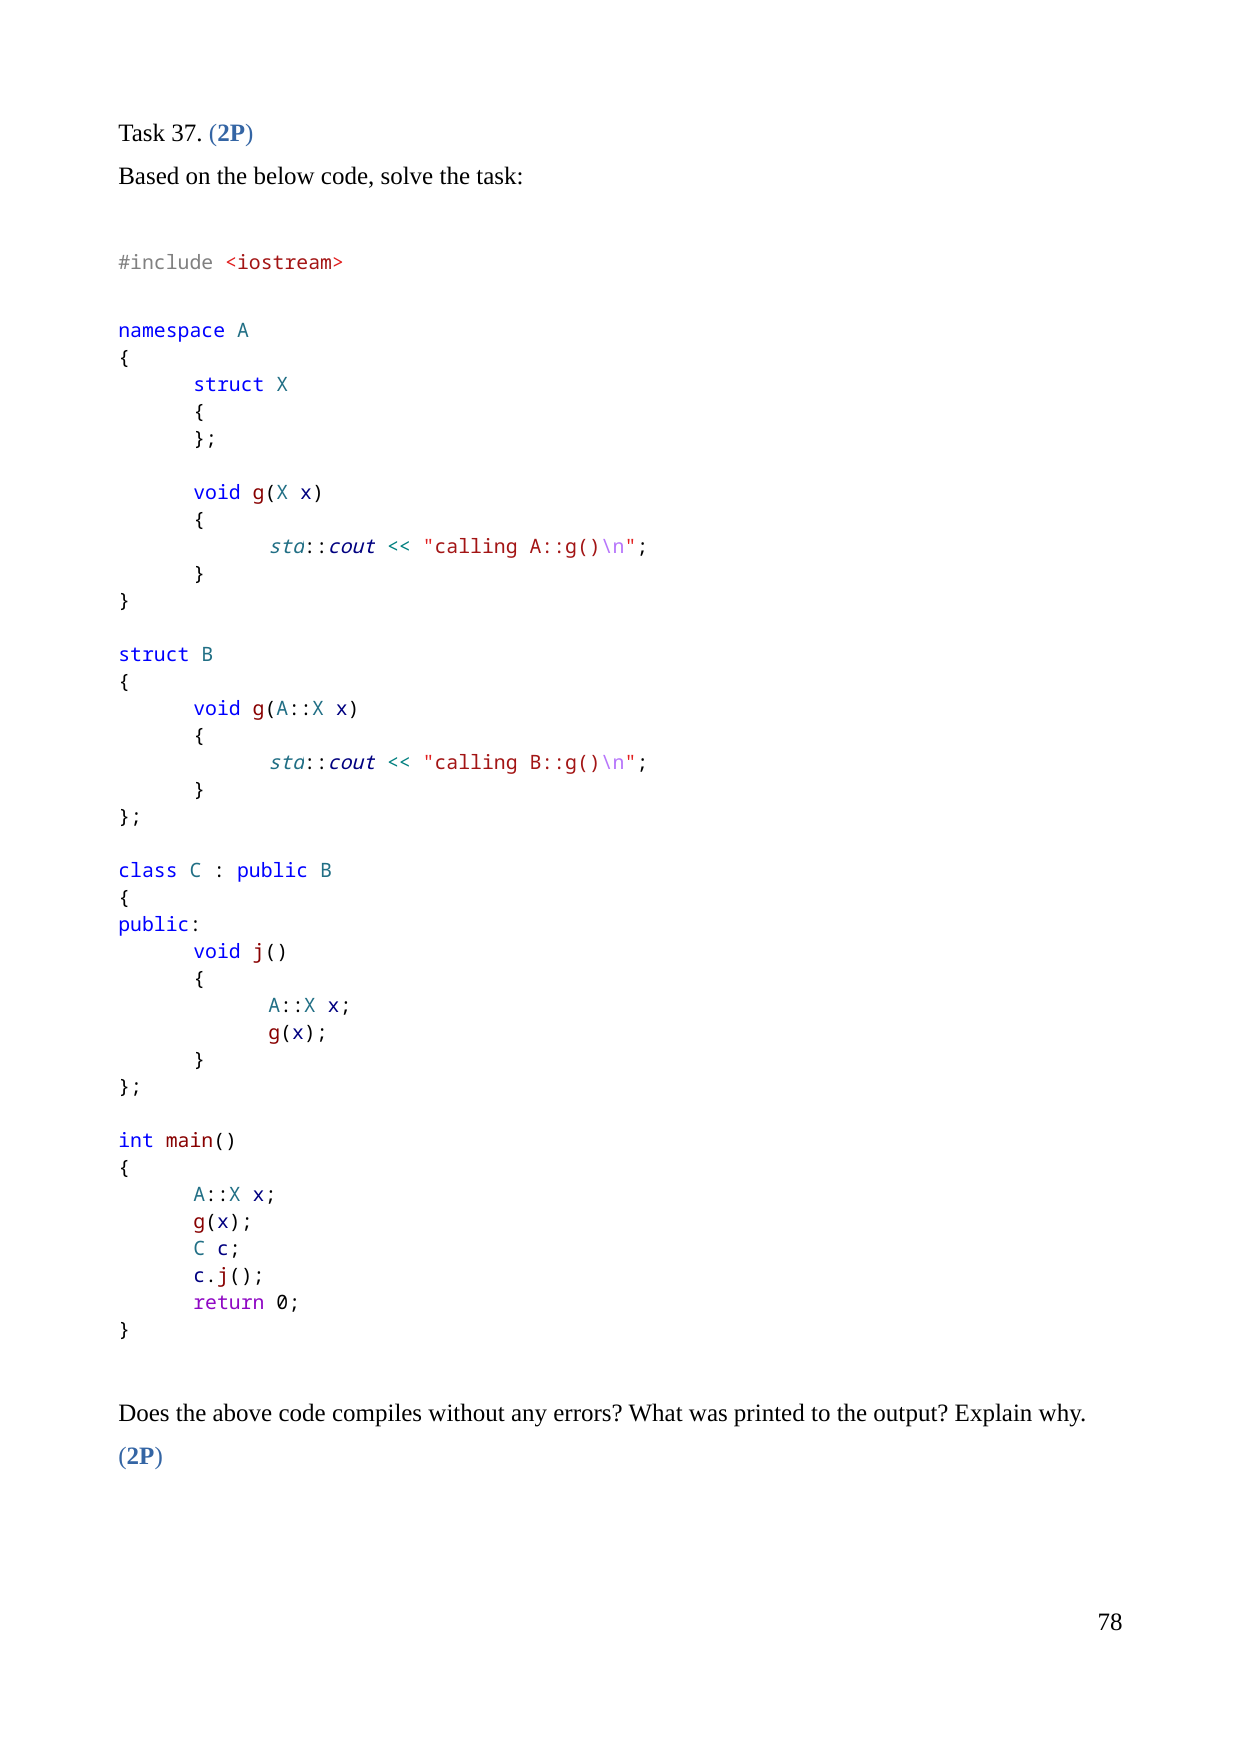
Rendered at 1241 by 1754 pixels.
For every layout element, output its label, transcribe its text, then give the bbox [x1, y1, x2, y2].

text } [118, 1045, 1122, 1072]
text std::cout << "calling A::g()\n"; [118, 532, 1122, 559]
text { [118, 883, 1122, 910]
text } [118, 559, 1122, 586]
text (2P) [118, 1441, 1122, 1470]
text }; [118, 1072, 1122, 1099]
text { [118, 721, 1122, 748]
text g(x); [118, 1018, 1122, 1045]
text struct X [118, 371, 1122, 398]
text public: [118, 910, 1122, 937]
text Based on the below code, solve the task: [118, 161, 1122, 190]
text void g(X x) [118, 478, 1122, 506]
text namespace A [118, 317, 1122, 344]
text { [118, 964, 1122, 991]
text int main() [118, 1126, 1122, 1153]
text } [118, 586, 1122, 613]
text } [118, 775, 1122, 802]
text { [118, 1153, 1122, 1180]
text c.j(); [118, 1261, 1122, 1288]
text std::cout << "calling B::g()\n"; [118, 748, 1122, 775]
text void g(A::X x) [118, 694, 1122, 721]
text Does the above code compiles without any errors? What was printed to the output? Explain why. [118, 1398, 1122, 1427]
text }; [118, 424, 1122, 452]
text struct B [118, 640, 1122, 667]
text } [118, 1315, 1122, 1342]
text { [118, 506, 1122, 532]
text class C : public B [118, 856, 1122, 883]
text { [118, 398, 1122, 424]
text { [118, 667, 1122, 694]
text C c; [118, 1234, 1122, 1261]
text { [118, 344, 1122, 371]
text void j() [118, 937, 1122, 964]
text Task 37. (2P) [118, 118, 1122, 147]
text #include <iostream> [118, 248, 1122, 275]
text }; [118, 802, 1122, 829]
text return 0; [118, 1288, 1122, 1315]
text A::X x; [118, 991, 1122, 1018]
text g(x); [118, 1207, 1122, 1234]
text A::X x; [118, 1180, 1122, 1207]
